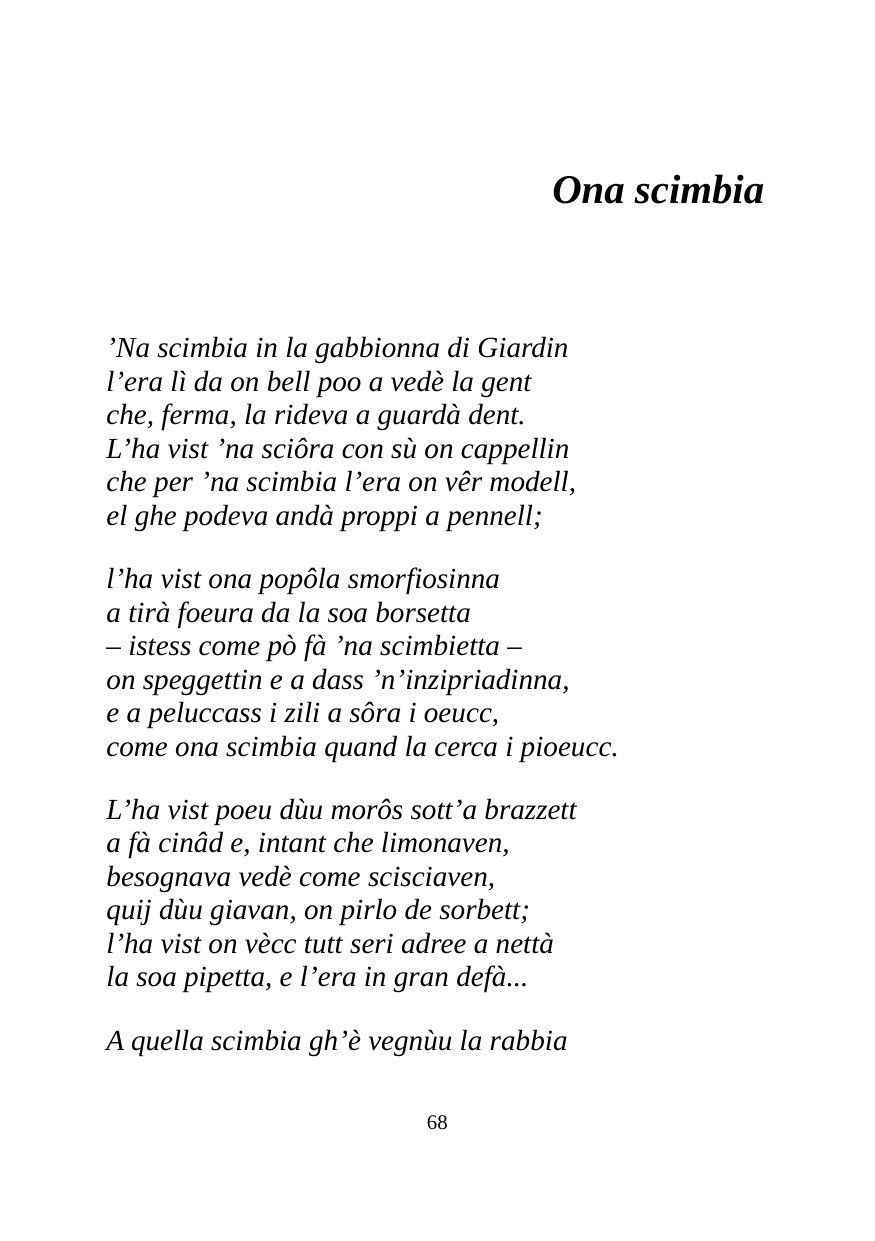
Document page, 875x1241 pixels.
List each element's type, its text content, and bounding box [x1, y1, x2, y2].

text ’Na scimbia in la gabbionna di Giardin l’era lì da on bell poo a vedè la gent che, ferma, la rideva a guardà dent. L’ha vist ’na sciôra con sù on cappellin che per ’na scimbia l’era on vêr modell, el ghe podeva andà proppi a pennell; [106, 330, 768, 532]
text A quella scimbia gh’è vegnùu la rabbia [106, 1023, 768, 1056]
subtitle Ona scimbia [106, 165, 768, 212]
text l’ha vist ona popôla smorfiosinna a tirà foeura da la soa borsetta – istess come pò fà ’na scimbietta – on speggettin e a dass ’n’inzipriadinna, e a peluccass i zili a sôra i oeucc, come ona scimbia quand la cerca i pioeucc. [106, 561, 768, 762]
text L’ha vist poeu dùu morôs sott’a brazzett a fà cinâd e, intant che limonaven, besognava vedè come scisciaven, quij dùu giavan, on pirlo de sorbett; l’ha vist on vècc tutt seri adree a nettà la soa pipetta, e l’era in gran defà... [106, 792, 768, 993]
